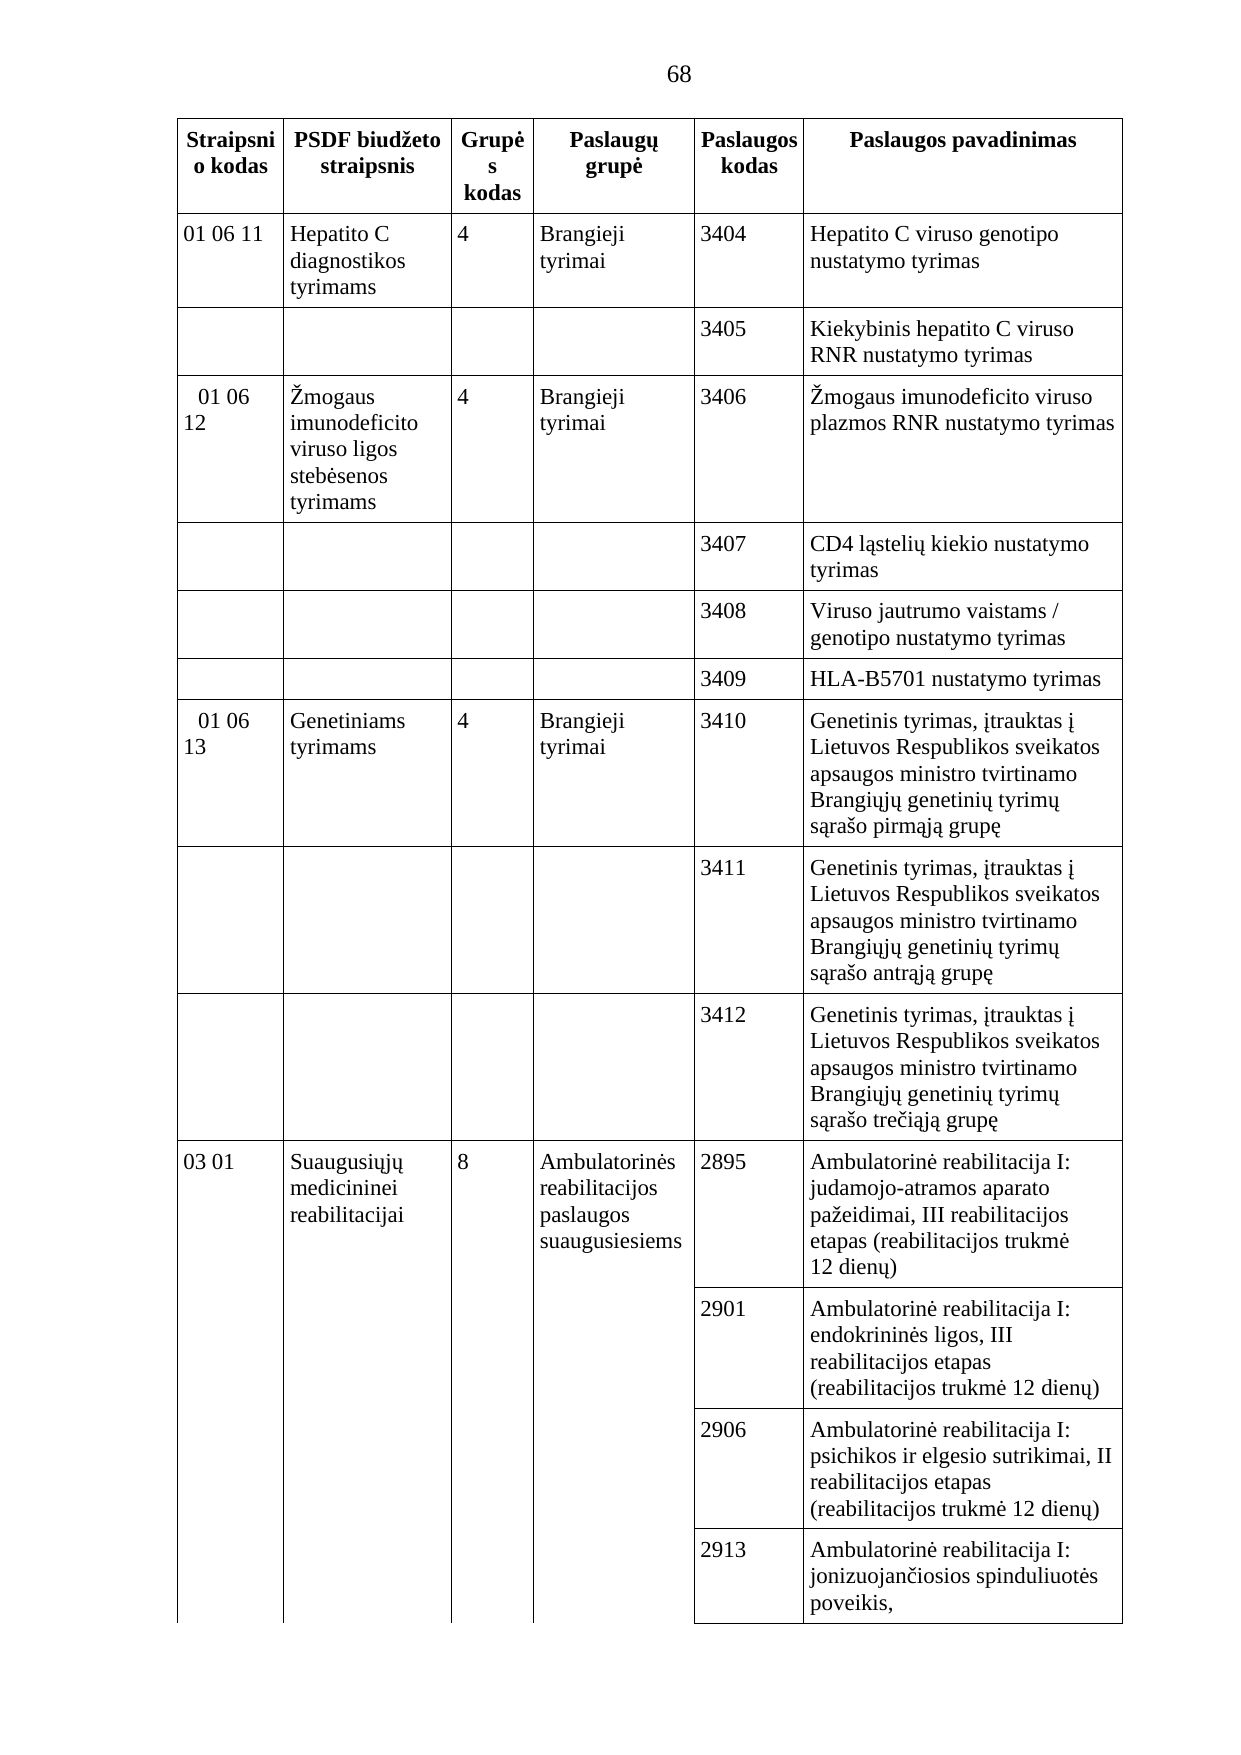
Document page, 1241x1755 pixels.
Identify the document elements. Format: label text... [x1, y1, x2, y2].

table_cell 2906 [695, 1409, 803, 1528]
table_cell Žmogaus imunodeficito viruso plazmos RNR nustatymo tyrimas [804, 376, 1122, 522]
table_cell 3408 [695, 591, 803, 657]
table_header Paslaugos kodas [695, 119, 803, 212]
table_cell [178, 1287, 283, 1407]
table_cell [534, 1528, 694, 1622]
table_cell [452, 591, 533, 657]
table_cell 4 [452, 700, 533, 846]
table_cell [452, 659, 533, 699]
table_cell [534, 994, 694, 1140]
table_cell [178, 994, 283, 1140]
table_cell [284, 994, 451, 1140]
table_cell [284, 847, 451, 993]
table_header Paslaugos pavadinimas [804, 119, 1122, 212]
table_cell [178, 847, 283, 993]
table_cell [534, 659, 694, 699]
table_cell Brangieji tyrimai [534, 214, 694, 307]
table_cell 01 06 13 [178, 700, 283, 846]
table_cell Brangieji tyrimai [534, 700, 694, 846]
table_cell Hepatito C viruso genotipo nustatymo tyrimas [804, 214, 1122, 307]
table_cell Suaugusiųjų medicininei reabilitacijai [284, 1141, 451, 1287]
table_cell 03 01 [178, 1141, 283, 1287]
table_cell [284, 659, 451, 699]
table_cell [534, 1408, 694, 1528]
table_cell Žmogaus imunodeficito viruso ligos stebėsenos tyrimams [284, 376, 451, 522]
table_cell 3411 [695, 847, 803, 993]
table_cell [534, 591, 694, 657]
table_cell [534, 308, 694, 374]
table_cell Viruso jautrumo vaistams / genotipo nustatymo tyrimas [804, 591, 1122, 657]
table_cell 3410 [695, 700, 803, 846]
table_cell [452, 1528, 533, 1622]
table_cell 01 06 11 [178, 214, 283, 307]
table_cell 2901 [695, 1288, 803, 1407]
table_cell 8 [452, 1141, 533, 1287]
table_cell Ambulatorinė reabilitacija I: endokrininės ligos, III reabilitacijos etapas (reabilitacijos trukmė 12 dienų) [804, 1288, 1122, 1407]
table_cell [178, 591, 283, 657]
table_cell HLA-B5701 nustatymo tyrimas [804, 659, 1122, 699]
table_cell [284, 1287, 451, 1407]
table_header Paslaugų grupė [534, 119, 694, 212]
table_cell CD4 ląstelių kiekio nustatymo tyrimas [804, 523, 1122, 589]
table_cell [178, 1408, 283, 1528]
table_cell Ambulatorinė reabilitacija I: jonizuojančiosios spinduliuotės poveikis, [804, 1529, 1122, 1622]
table_cell [178, 308, 283, 374]
table_cell [534, 523, 694, 589]
table_cell Kiekybinis hepatito C viruso RNR nustatymo tyrimas [804, 308, 1122, 374]
table_header Grupės kodas [452, 119, 533, 212]
table_cell [178, 523, 283, 589]
table_cell Genetinis tyrimas, įtrauktas į Lietuvos Respublikos sveikatos apsaugos ministro tvirtinamo Brangiųjų genetinių tyrimų sąrašo trečiąją grupę [804, 994, 1122, 1140]
table_cell [534, 847, 694, 993]
table_cell [452, 523, 533, 589]
table_cell Ambulatorinė reabilitacija I: psichikos ir elgesio sutrikimai, II reabilitacijos etapas (reabilitacijos trukmė 12 dienų) [804, 1409, 1122, 1528]
table_cell Ambulatorinė reabilitacija I: judamojo-atramos aparato pažeidimai, III reabilitacijos etapas (reabilitacijos trukmė 12 dienų) [804, 1141, 1122, 1287]
table_cell [452, 1408, 533, 1528]
table_header Straipsnio kodas [178, 119, 283, 212]
table_cell [452, 308, 533, 374]
table_cell 3406 [695, 376, 803, 522]
table_cell Brangieji tyrimai [534, 376, 694, 522]
table_cell Ambulatorinės reabilitacijos paslaugos suaugusiesiems [534, 1141, 694, 1287]
table_cell Hepatito C diagnostikos tyrimams [284, 214, 451, 307]
table_cell Genetinis tyrimas, įtrauktas į Lietuvos Respublikos sveikatos apsaugos ministro tvirtinamo Brangiųjų genetinių tyrimų sąrašo antrąją grupę [804, 847, 1122, 993]
table_cell [452, 994, 533, 1140]
table_cell [452, 1287, 533, 1407]
table_cell [284, 591, 451, 657]
table_cell [452, 847, 533, 993]
table_cell 3409 [695, 659, 803, 699]
table_cell [534, 1287, 694, 1407]
table_header PSDF biudžeto straipsnis [284, 119, 451, 212]
table_cell 4 [452, 376, 533, 522]
table_cell 01 06 12 [178, 376, 283, 522]
table_cell [178, 1528, 283, 1622]
table_cell [284, 1408, 451, 1528]
table_cell 2913 [695, 1529, 803, 1622]
table_cell 4 [452, 214, 533, 307]
table_cell Genetinis tyrimas, įtrauktas į Lietuvos Respublikos sveikatos apsaugos ministro tvirtinamo Brangiųjų genetinių tyrimų sąrašo pirmąją grupę [804, 700, 1122, 846]
table_cell [284, 523, 451, 589]
table_cell [178, 659, 283, 699]
table_cell Genetiniams tyrimams [284, 700, 451, 846]
table_cell [284, 1528, 451, 1622]
table_cell [284, 308, 451, 374]
table_cell 3404 [695, 214, 803, 307]
table_cell 3405 [695, 308, 803, 374]
table_cell 3407 [695, 523, 803, 589]
table_cell 3412 [695, 994, 803, 1140]
table_cell 2895 [695, 1141, 803, 1287]
